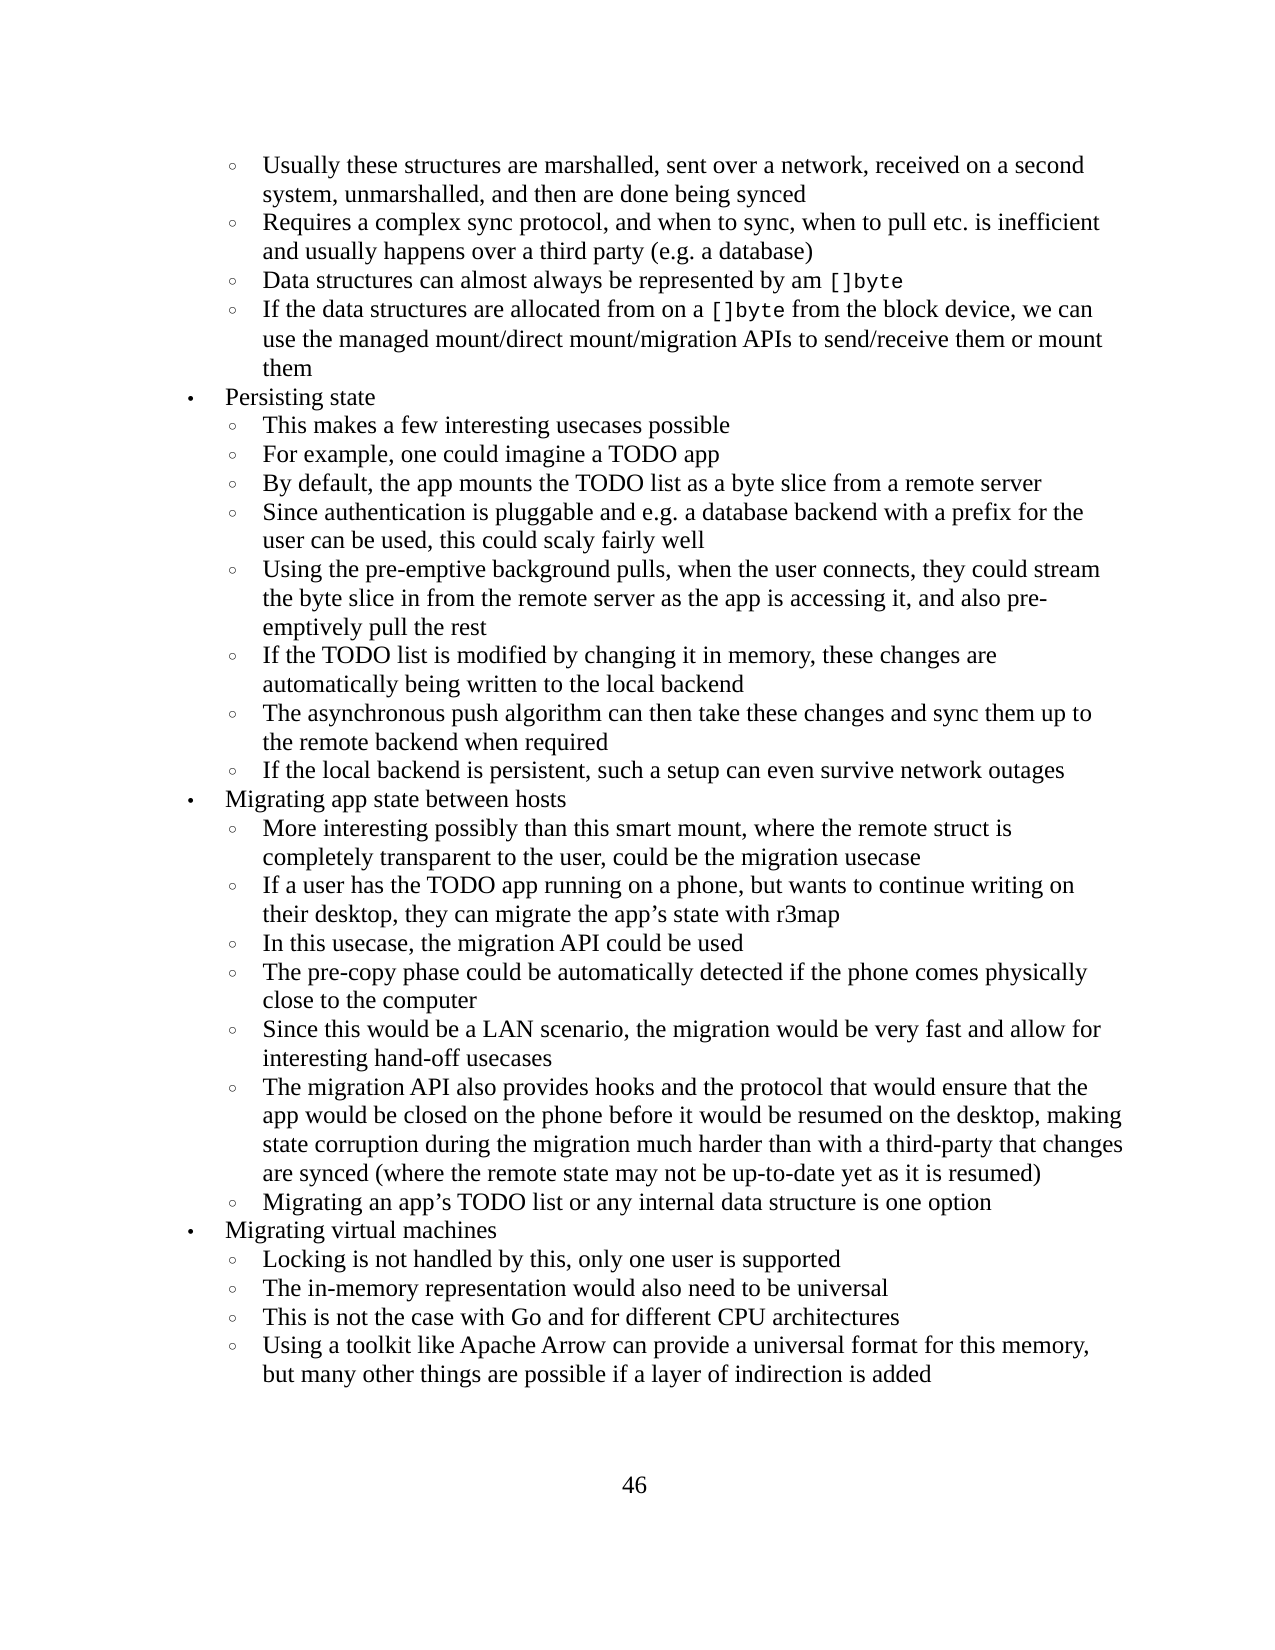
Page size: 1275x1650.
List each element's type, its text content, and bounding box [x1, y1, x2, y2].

list Migrating an app’s TODO list or any internal data structure is one option [225, 1187, 1125, 1215]
list Using the pre-emptive background pulls, when the user connects, they could stream the byte slice in from the remote server as the app is accessing it, and also pre-emptively pull the rest [225, 554, 1125, 640]
list For example, one could imagine a TODO app [225, 439, 1125, 468]
list Since this would be a LAN scenario, the migration would be very fast and allow for interesting hand-off usecases [225, 1014, 1125, 1072]
list The in-memory representation would also need to be universal [225, 1273, 1125, 1302]
list By default, the app mounts the TODO list as a byte slice from a remote server [225, 468, 1125, 497]
list Migrating app state between hosts [187, 784, 1125, 813]
list Requires a complex sync protocol, and when to sync, when to pull etc. is inefficient and usually happens over a third party (e.g. a database) [225, 207, 1125, 265]
list Since authentication is pluggable and e.g. a database backend with a prefix for the user can be used, this could scaly fairly well [225, 497, 1125, 554]
list Locking is not handled by this, only one user is supported [225, 1244, 1125, 1273]
list If the data structures are allocated from on a []byte from the block device, we can use the managed mount/direct mount/migration APIs to send/receive them or mount them [225, 294, 1125, 382]
list The pre-copy phase could be automatically detected if the phone comes physically close to the computer [225, 957, 1125, 1014]
list More interesting possibly than this smart mount, where the remote struct is completely transparent to the user, could be the migration usecase [225, 813, 1125, 870]
list The migration API also provides hooks and the protocol that would ensure that the app would be closed on the phone before it would be resumed on the desktop, making state corruption during the migration much harder than with a third-party that changes are synced (where the remote state may not be up-to-date yet as it is resumed) [225, 1072, 1125, 1187]
list Using a toolkit like Apache Arrow can provide a universal format for this memory, but many other things are possible if a layer of indirection is added [225, 1330, 1125, 1388]
list This is not the case with Go and for different CPU architectures [225, 1302, 1125, 1330]
list In this usecase, the migration API could be used [225, 928, 1125, 957]
list This makes a few interesting usecases possible [225, 410, 1125, 439]
list If the TODO list is modified by changing it in memory, these changes are automatically being written to the local backend [225, 640, 1125, 698]
list If a user has the TODO app running on a phone, but wants to continue writing on their desktop, they can migrate the app’s state with r3map [225, 870, 1125, 928]
list Migrating virtual machines [187, 1215, 1125, 1244]
list The asynchronous push algorithm can then take these changes and sync them up to the remote backend when required [225, 698, 1125, 755]
list Usually these structures are marshalled, sent over a network, received on a second system, unmarshalled, and then are done being synced [225, 150, 1125, 207]
list Persisting state [187, 382, 1125, 410]
list Data structures can almost always be represented by am []byte [225, 265, 1125, 294]
list If the local backend is persistent, such a setup can even survive network outages [225, 755, 1125, 784]
